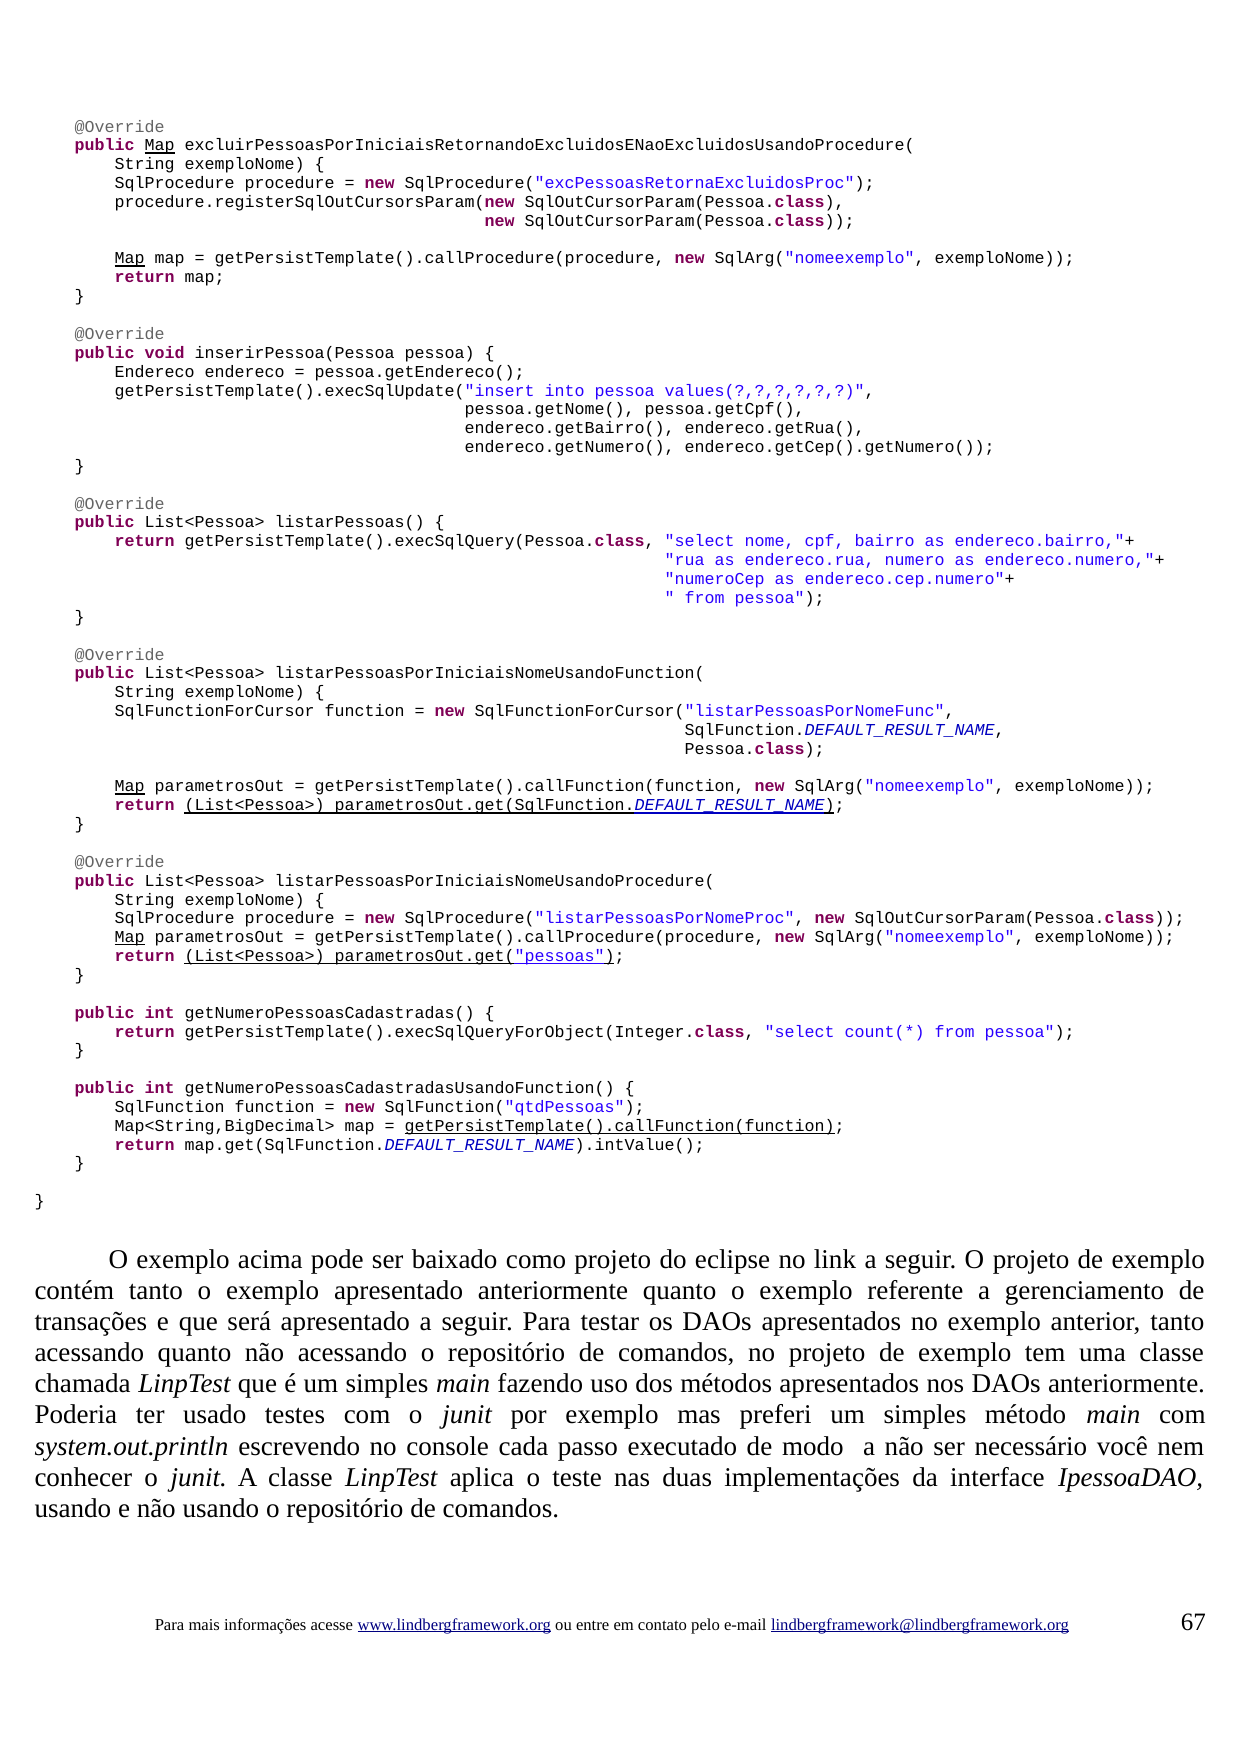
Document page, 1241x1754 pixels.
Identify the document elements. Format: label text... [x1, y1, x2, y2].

text } [34, 608, 1206, 627]
text SqlProcedure procedure = new SqlProcedure("excPessoasRetornaExcluidosProc"); [34, 175, 1206, 193]
text } [34, 1042, 1206, 1061]
text Map<String,BigDecimal> map = getPersistTemplate().callFunction(function); [34, 1117, 1206, 1136]
text String exemploNome) { [34, 156, 1206, 175]
text procedure.registerSqlOutCursorsParam(new SqlOutCursorParam(Pessoa.class), [34, 193, 1206, 212]
text String exemploNome) { [34, 684, 1206, 703]
text return getPersistTemplate().execSqlQueryForObject(Integer.class, "select count(*) from pessoa"); [34, 1023, 1206, 1042]
text public void inserirPessoa(Pessoa pessoa) { [34, 344, 1206, 363]
text Map map = getPersistTemplate().callProcedure(procedure, new SqlArg("nomeexemplo", exemploNome)); [34, 250, 1206, 269]
text return (List<Pessoa>) parametrosOut.get("pessoas"); [34, 948, 1206, 967]
text SqlFunction.DEFAULT_RESULT_NAME, [34, 721, 1206, 740]
text String exemploNome) { [34, 891, 1206, 910]
text } [34, 288, 1206, 307]
text } [34, 457, 1206, 476]
text SqlFunction function = new SqlFunction("qtdPessoas"); [34, 1098, 1206, 1117]
text getPersistTemplate().execSqlUpdate("insert into pessoa values(?,?,?,?,?,?)", [34, 382, 1206, 401]
text return map; [34, 269, 1206, 288]
text return getPersistTemplate().execSqlQuery(Pessoa.class, "select nome, cpf, bairro as endereco.bairro,"+ [34, 533, 1206, 552]
text O exemplo acima pode ser baixado como projeto do eclipse no link a seguir. O projeto de exemplo contém tanto o exemplo apresentado anteriormente quanto o exemplo referente a gerenciamento de transações e que será apresentado a seguir. Para testar os DAOs apresentados no exemplo anterior, tanto acessando quanto não acessando o repositório de comandos, no projeto de exemplo tem uma classe chamada LinpTest que é um simples main fazendo uso dos métodos apresentados nos DAOs anteriormente. Poderia ter usado testes com o junit por exemplo mas preferi um simples método main com system.out.println escrevendo no console cada passo executado de modo a não ser necessário você nem conhecer o junit. A classe LinpTest aplica o teste nas duas implementações da interface IpessoaDAO, usando e não usando o repositório de comandos. [34, 1243, 1206, 1523]
text } [34, 816, 1206, 834]
text "rua as endereco.rua, numero as endereco.numero,"+ [34, 552, 1206, 571]
text Map parametrosOut = getPersistTemplate().callProcedure(procedure, new SqlArg("nomeexemplo", exemploNome)); [34, 929, 1206, 948]
text Endereco endereco = pessoa.getEndereco(); [34, 363, 1206, 382]
text return (List<Pessoa>) parametrosOut.get(SqlFunction.DEFAULT_RESULT_NAME); [34, 797, 1206, 816]
text return map.get(SqlFunction.DEFAULT_RESULT_NAME).intValue(); [34, 1136, 1206, 1155]
text SqlProcedure procedure = new SqlProcedure("listarPessoasPorNomeProc", new SqlOutCursorParam(Pessoa.class)); [34, 910, 1206, 929]
text endereco.getNumero(), endereco.getCep().getNumero()); [34, 439, 1206, 457]
text public int getNumeroPessoasCadastradas() { [34, 1004, 1206, 1023]
text @Override [34, 326, 1206, 344]
text endereco.getBairro(), endereco.getRua(), [34, 420, 1206, 439]
text public List<Pessoa> listarPessoasPorIniciaisNomeUsandoProcedure( [34, 872, 1206, 891]
text Pessoa.class); [34, 740, 1206, 759]
text public int getNumeroPessoasCadastradasUsandoFunction() { [34, 1080, 1206, 1098]
text @Override [34, 118, 1206, 137]
text @Override [34, 495, 1206, 514]
text @Override [34, 646, 1206, 665]
text " from pessoa"); [34, 589, 1206, 608]
text } [34, 967, 1206, 985]
text @Override [34, 853, 1206, 872]
text new SqlOutCursorParam(Pessoa.class)); [34, 212, 1206, 231]
text } [34, 1193, 1206, 1212]
text pessoa.getNome(), pessoa.getCpf(), [34, 401, 1206, 420]
text public List<Pessoa> listarPessoas() { [34, 514, 1206, 533]
text public List<Pessoa> listarPessoasPorIniciaisNomeUsandoFunction( [34, 665, 1206, 684]
text Map parametrosOut = getPersistTemplate().callFunction(function, new SqlArg("nomeexemplo", exemploNome)); [34, 778, 1206, 797]
text } [34, 1155, 1206, 1174]
text "numeroCep as endereco.cep.numero"+ [34, 571, 1206, 589]
text public Map excluirPessoasPorIniciaisRetornandoExcluidosENaoExcluidosUsandoProcedure( [34, 137, 1206, 156]
text SqlFunctionForCursor function = new SqlFunctionForCursor("listarPessoasPorNomeFunc", [34, 703, 1206, 721]
